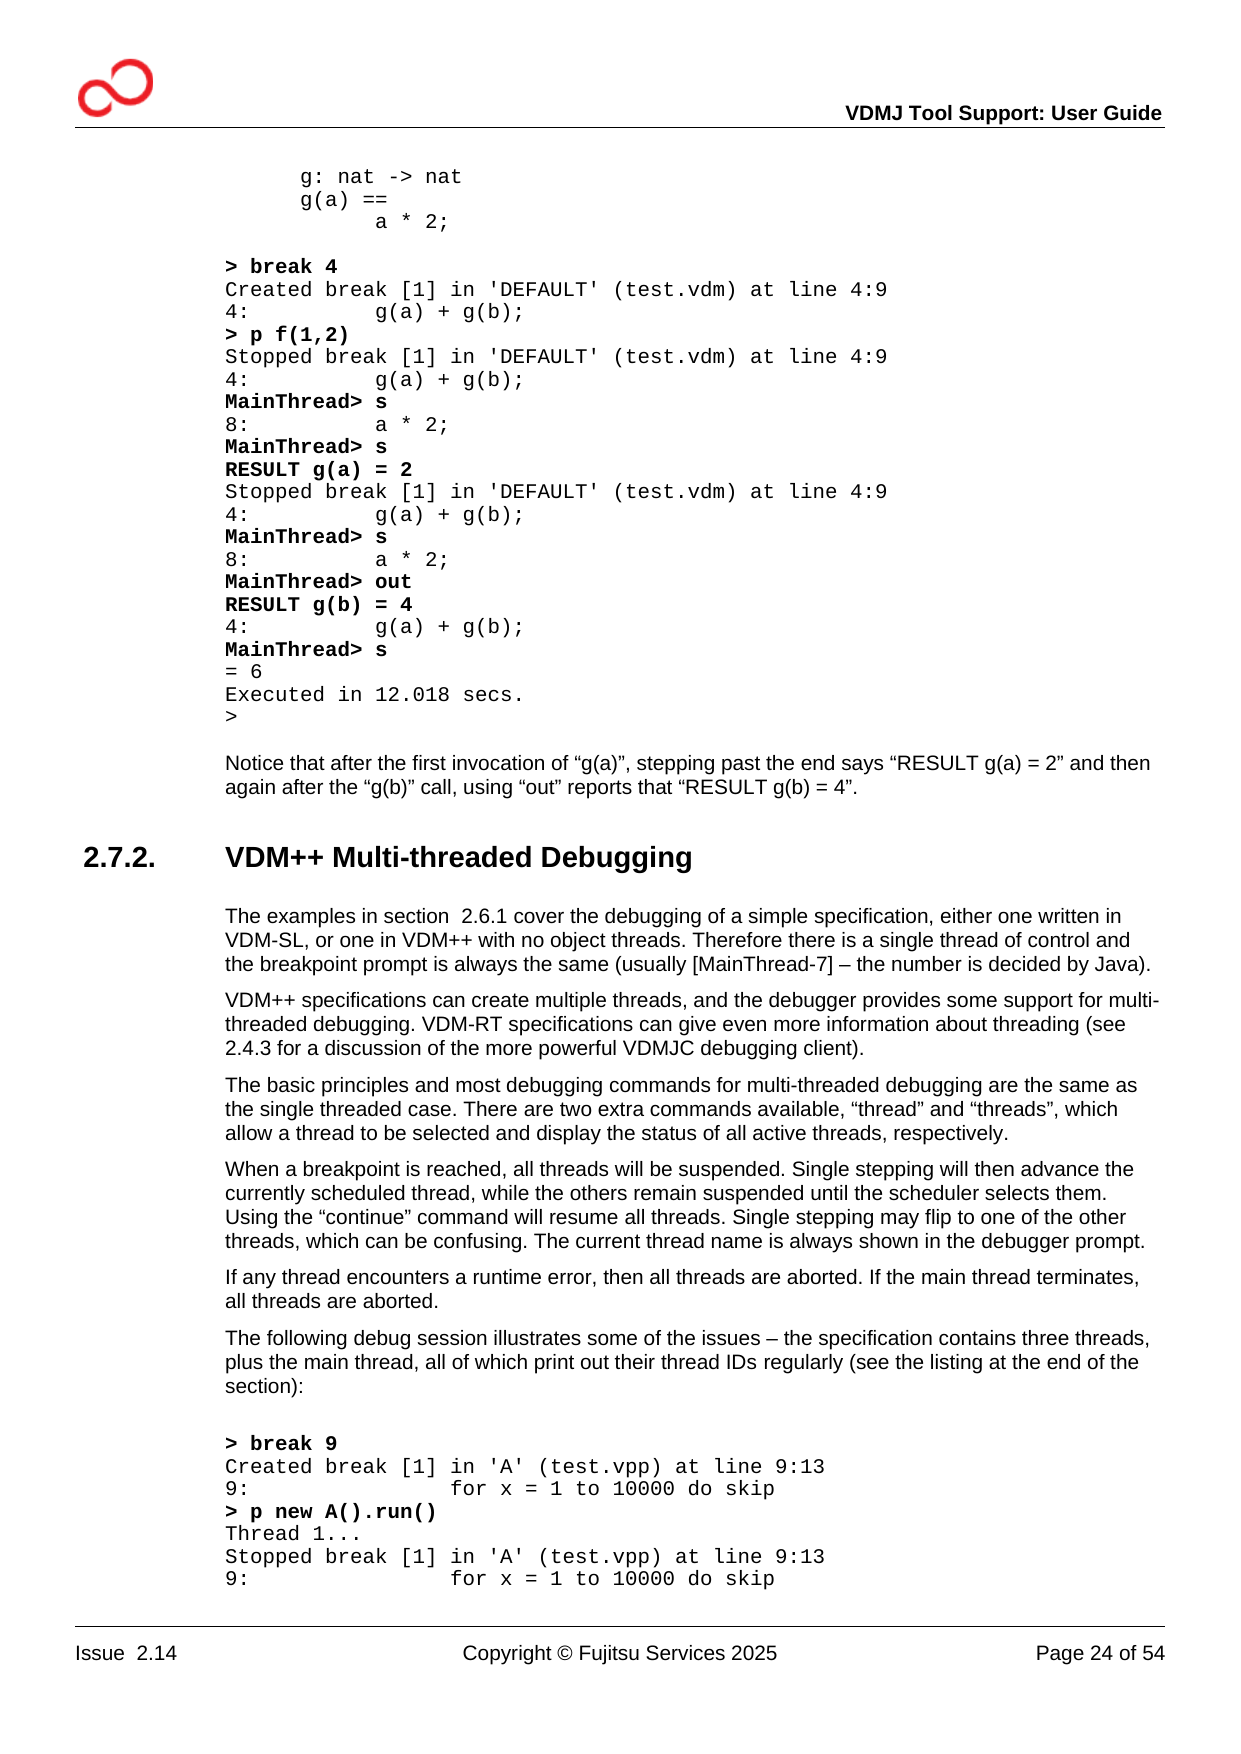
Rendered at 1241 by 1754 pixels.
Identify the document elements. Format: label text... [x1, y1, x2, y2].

text > p f(1,2) [225, 323, 1165, 346]
text When a breakpoint is reached, all threads will be suspended. Single stepping will then advance the currently scheduled thread, while the others remain suspended until the scheduler selects them. Using the “continue” command will resume all threads. Single stepping may flip to one of the other threads, which can be confusing. The current thread name is always shown in the debugger prompt. [225, 1157, 1165, 1253]
text MainThread> s [225, 436, 1165, 458]
text 4: g(a) + g(b); [225, 368, 1165, 391]
text MainThread> s [225, 391, 1165, 413]
text The basic principles and most debugging commands for multi-threaded debugging are the same as the single threaded case. There are two extra commands available, “thread” and “threads”, which allow a thread to be selected and display the status of all active threads, respectively. [225, 1073, 1165, 1145]
text RESULT g(a) = 2 [225, 458, 1165, 481]
text MainThread> out [225, 571, 1165, 593]
subtitle VDM++ Multi-threaded Debugging [75, 841, 1165, 874]
text > [225, 706, 1165, 728]
text Stopped break [1] in 'DEFAULT' (test.vdm) at line 4:9 [225, 481, 1165, 503]
text VDM++ specifications can create multiple threads, and the debugger provides some support for multi-threaded debugging. VDM-RT specifications can give even more information about threading (see 2.4.3 for a discussion of the more powerful VDMJC debugging client). [225, 988, 1165, 1060]
text Stopped break [1] in 'A' (test.vpp) at line 9:13 [225, 1545, 1165, 1568]
text g(a) == [225, 188, 1165, 211]
text 4: g(a) + g(b); [225, 616, 1165, 638]
text 8: a * 2; [225, 413, 1165, 436]
text 8: a * 2; [225, 548, 1165, 571]
text Thread 1... [225, 1523, 1165, 1545]
text The following debug session illustrates some of the issues – the specification contains three threads, plus the main thread, all of which print out their thread IDs regularly (see the listing at the end of the section): [225, 1326, 1165, 1398]
text > break 4 [225, 256, 1165, 278]
text > break 9 [225, 1433, 1165, 1455]
text 4: g(a) + g(b); [225, 301, 1165, 323]
text > p new A().run() [225, 1500, 1165, 1523]
text Created break [1] in 'DEFAULT' (test.vdm) at line 4:9 [225, 278, 1165, 301]
text a * 2; [225, 211, 1165, 233]
text RESULT g(b) = 4 [225, 593, 1165, 616]
text Executed in 12.018 secs. [225, 683, 1165, 706]
text 4: g(a) + g(b); [225, 503, 1165, 526]
text MainThread> s [225, 526, 1165, 548]
text MainThread> s [225, 638, 1165, 661]
text Created break [1] in 'A' (test.vpp) at line 9:13 [225, 1455, 1165, 1478]
picture [78, 52, 153, 127]
text g: nat -> nat [225, 166, 1165, 188]
text 9: for x = 1 to 10000 do skip [225, 1568, 1165, 1590]
text The examples in section 2.6.1 cover the debugging of a simple specification, either one written in VDM-SL, or one in VDM++ with no object threads. Therefore there is a single thread of control and the breakpoint prompt is always the same (usually [MainThread-7] – the number is decided by Java). [225, 904, 1165, 976]
text Stopped break [1] in 'DEFAULT' (test.vdm) at line 4:9 [225, 346, 1165, 368]
text 9: for x = 1 to 10000 do skip [225, 1478, 1165, 1500]
text = 6 [225, 661, 1165, 683]
text Notice that after the first invocation of “g(a)”, stepping past the end says “RESULT g(a) = 2” and then again after the “g(b)” call, using “out” reports that “RESULT g(b) = 4”. [225, 751, 1165, 799]
text If any thread encounters a runtime error, then all threads are aborted. If the main thread terminates, all threads are aborted. [225, 1266, 1165, 1313]
